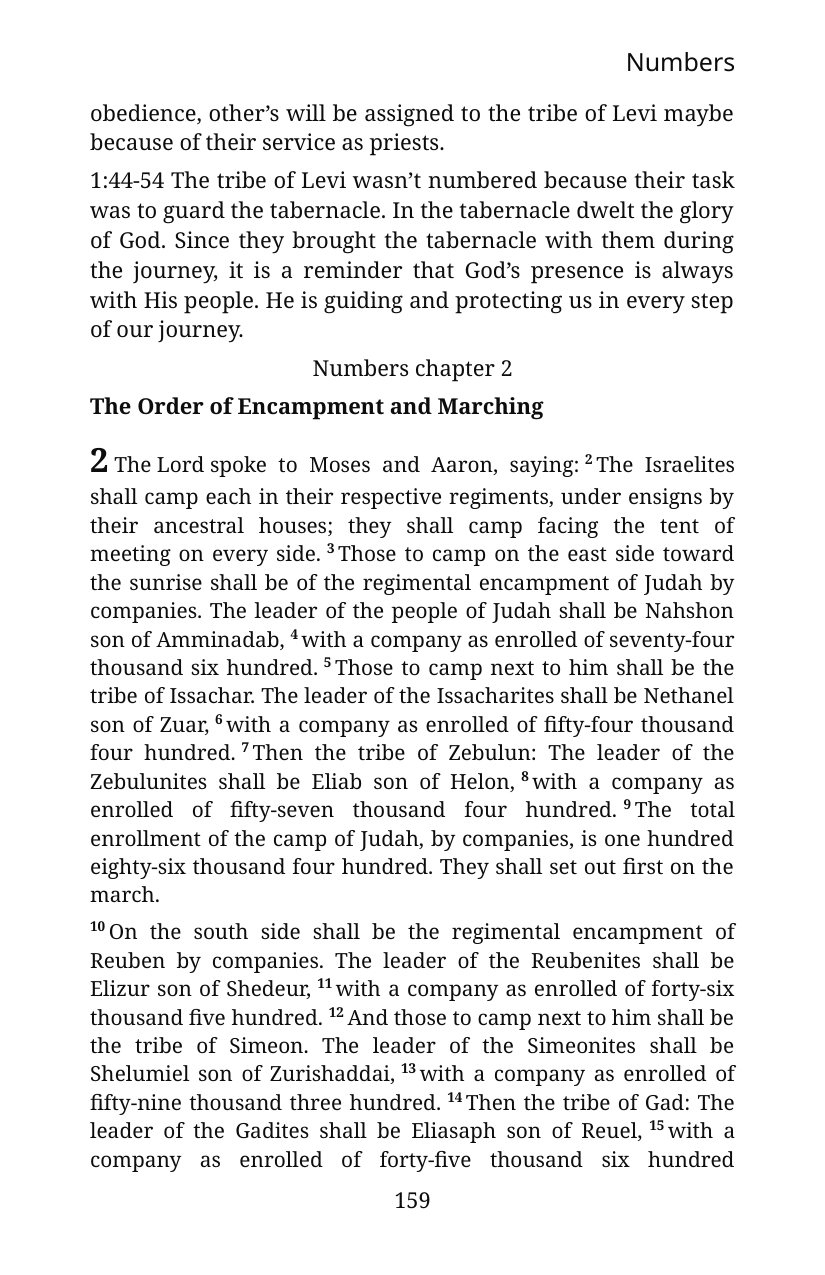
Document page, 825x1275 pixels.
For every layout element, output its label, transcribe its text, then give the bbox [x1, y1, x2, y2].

text 10 On the south side shall be the regimental encampment of Reuben by companies. The leader of the Reubenites shall be Elizur son of Shedeur, 11 with a company as enrolled of forty-six thousand five hundred. 12 And those to camp next to him shall be the tribe of Simeon. The leader of the Simeonites shall be Shelumiel son of Zurishaddai, 13 with a company as enrolled of fifty-nine thousand three hundred. 14 Then the tribe of Gad: The leader of the Gadites shall be Eliasaph son of Reuel, 15 with a company as enrolled of forty-five thousand six hundred [90, 917, 735, 1173]
text obedience, other’s will be assigned to the tribe of Levi maybe because of their service as priests. [90, 97, 735, 157]
text Numbers chapter 2 [90, 352, 735, 382]
text 2 The Lord spoke to Moses and Aaron, saying: 2 The Israelites shall camp each in their respective regiments, under ensigns by their ancestral houses; they shall camp facing the tent of meeting on every side. 3 Those to camp on the east side toward the sunrise shall be of the regimental encampment of Judah by companies. The leader of the people of Judah shall be Nahshon son of Amminadab, 4 with a company as enrolled of seventy-four thousand six hundred. 5 Those to camp next to him shall be the tribe of Issachar. The leader of the Issacharites shall be Nethanel son of Zuar, 6 with a company as enrolled of fifty-four thousand four hundred. 7 Then the tribe of Zebulun: The leader of the Zebulunites shall be Eliab son of Helon, 8 with a company as enrolled of fifty-seven thousand four hundred. 9 The total enrollment of the camp of Judah, by companies, is one hundred eighty-six thousand four hundred. They shall set out first on the march. [90, 437, 735, 909]
text The Order of Encampment and Marching [90, 391, 735, 420]
text 1:44-54 The tribe of Levi wasn’t numbered because their task was to guard the tabernacle. In the tabernacle dwelt the glory of God. Since they brought the tabernacle with them during the journey, it is a reminder that God’s presence is always with His people. He is guiding and protecting us in every step of our journey. [90, 165, 735, 344]
